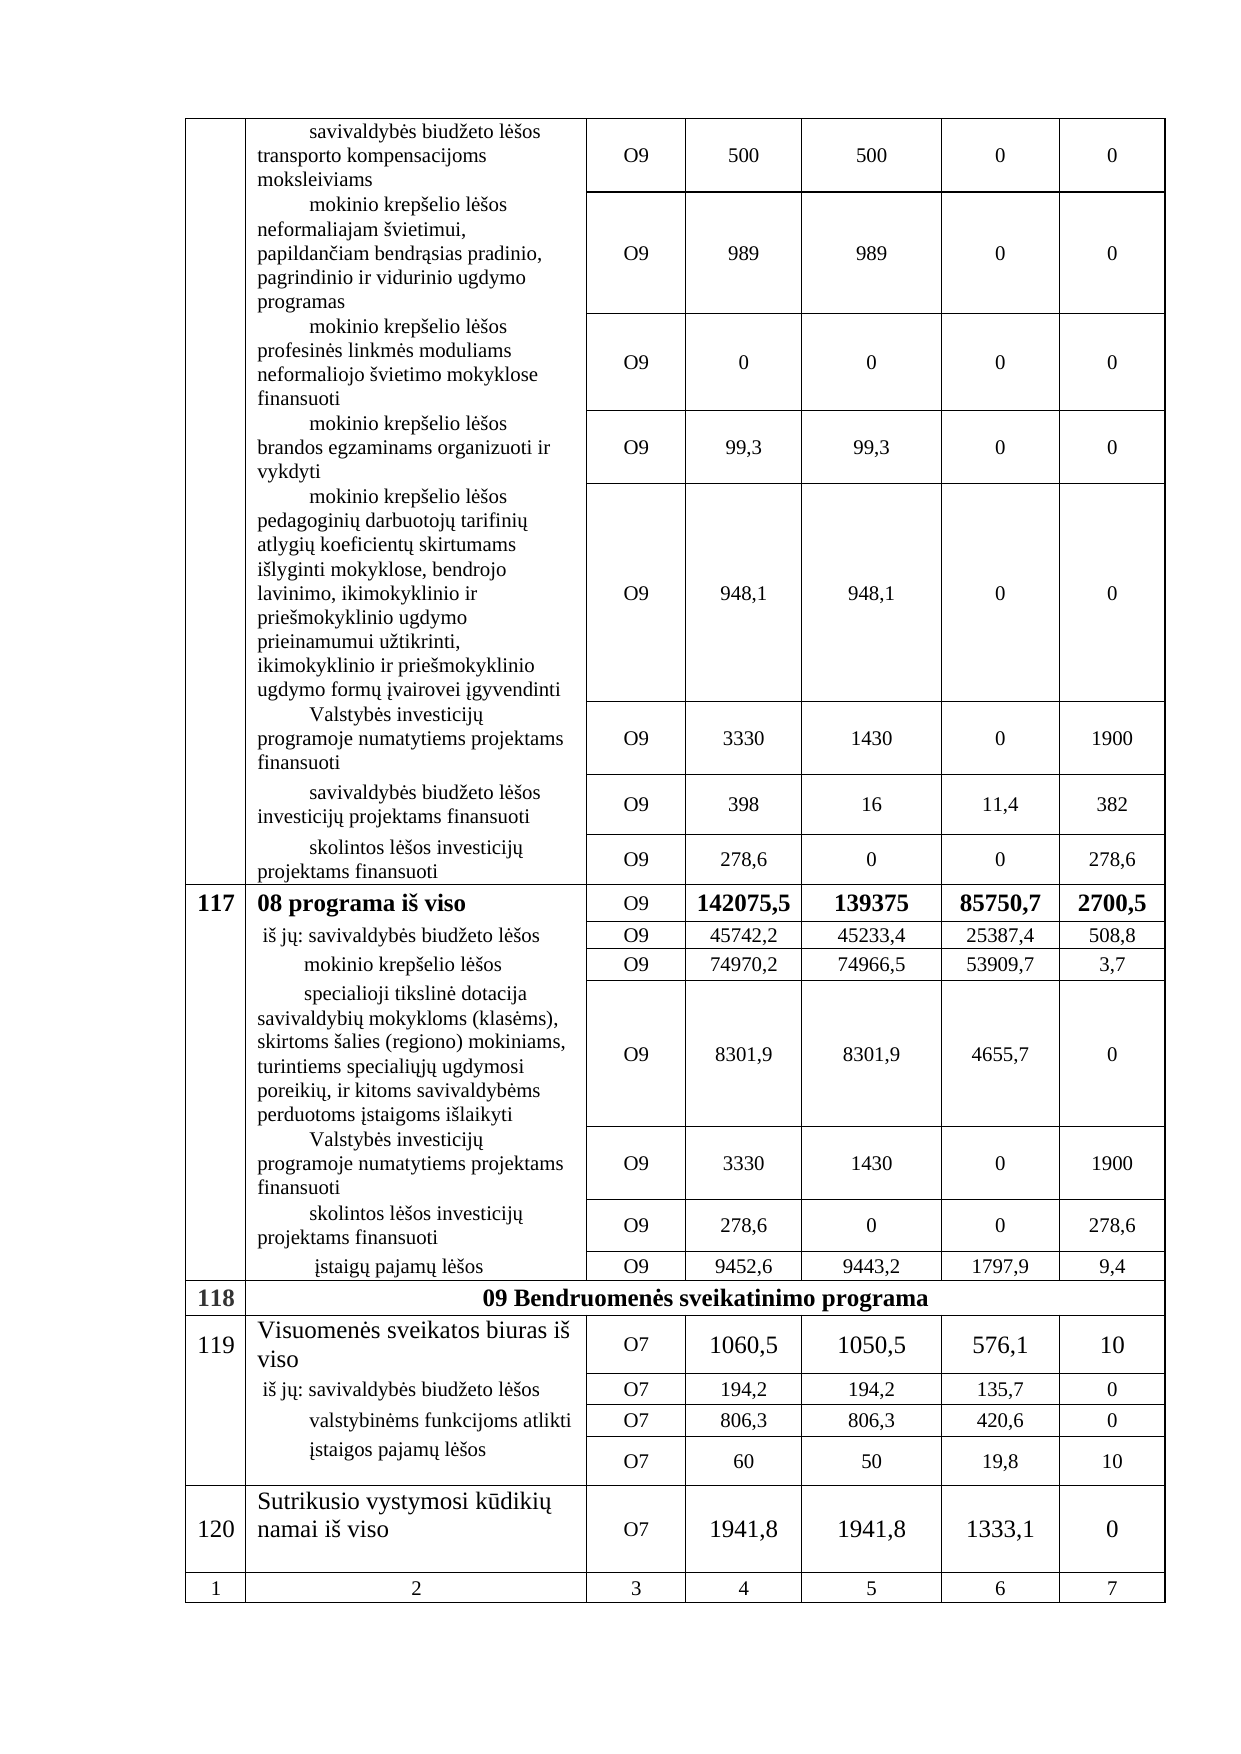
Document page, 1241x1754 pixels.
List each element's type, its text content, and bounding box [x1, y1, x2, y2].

table_cell mokinio krepšelio lėšos [246, 948, 586, 980]
table_cell 0 [1060, 1374, 1164, 1404]
table_cell 4 [686, 1573, 801, 1602]
table_cell 278,6 [686, 835, 801, 883]
table_cell 1941,8 [802, 1486, 941, 1572]
table_cell 2 [246, 1573, 586, 1602]
table_cell O9 [587, 1200, 685, 1251]
table_cell 9452,6 [686, 1252, 801, 1280]
table_cell 0 [1060, 1405, 1164, 1436]
table_cell O9 [587, 835, 685, 883]
table_cell [186, 1199, 245, 1251]
table_cell 08 programa iš viso [246, 885, 586, 921]
table_cell 948,1 [802, 484, 941, 701]
table_cell 74970,2 [686, 949, 801, 980]
table_cell O9 [587, 193, 685, 313]
table_cell valstybinėms funkcijoms atlikti [246, 1404, 586, 1436]
table_cell 1050,5 [802, 1316, 941, 1373]
table_cell 6 [942, 1573, 1059, 1602]
table_cell savivaldybės biudžeto lėšos investicijų projektams finansuoti [246, 774, 586, 833]
table_cell 74966,5 [802, 949, 941, 980]
table_cell 1797,9 [942, 1252, 1059, 1280]
table_cell O7 [587, 1486, 685, 1572]
table_cell O9 [587, 119, 685, 191]
table_cell [186, 1251, 245, 1280]
table_cell 382 [1060, 775, 1164, 833]
table_cell 1430 [802, 1127, 941, 1199]
table_cell 0 [802, 1200, 941, 1251]
table_cell skolintos lėšos investicijų projektams finansuoti [246, 834, 586, 883]
table_cell Sutrikusio vystymosi kūdikių namai iš viso [246, 1486, 586, 1572]
table_cell mokinio krepšelio lėšos brandos egzaminams organizuoti ir vykdyti [246, 410, 586, 483]
table_cell 0 [1060, 411, 1164, 483]
table_cell 0 [1060, 1486, 1164, 1572]
table_cell 119 [186, 1316, 245, 1373]
table_cell O7 [587, 1374, 685, 1404]
table_cell 278,6 [686, 1200, 801, 1251]
table_cell 99,3 [802, 411, 941, 483]
table_cell iš jų: savivaldybės biudžeto lėšos [246, 921, 586, 947]
table_cell [186, 410, 245, 483]
table_cell 139375 [802, 885, 941, 921]
table_cell 0 [942, 1127, 1059, 1199]
table_cell [186, 834, 245, 883]
table_cell 5 [802, 1573, 941, 1602]
table_cell O9 [587, 484, 685, 701]
table_cell 1 [186, 1573, 245, 1602]
table_cell 7 [1060, 1573, 1164, 1602]
table_cell 0 [942, 314, 1059, 410]
table_cell 989 [686, 193, 801, 313]
table_cell 9,4 [1060, 1252, 1164, 1280]
table_cell 142075,5 [686, 885, 801, 921]
table_cell 278,6 [1060, 835, 1164, 883]
table_cell 25387,4 [942, 922, 1059, 947]
table_cell 1060,5 [686, 1316, 801, 1373]
table_cell [186, 1436, 245, 1485]
table_cell [186, 1373, 245, 1404]
table_cell 8301,9 [686, 981, 801, 1126]
table_cell [186, 191, 245, 313]
table_cell 194,2 [686, 1374, 801, 1404]
table_cell 0 [802, 835, 941, 883]
table_cell 60 [686, 1437, 801, 1485]
table_cell 0 [802, 314, 941, 410]
table_cell 0 [942, 1200, 1059, 1251]
table_cell mokinio krepšelio lėšos profesinės linkmės moduliams neformaliojo švietimo mokyklose finansuoti [246, 313, 586, 410]
table_cell 576,1 [942, 1316, 1059, 1373]
table_cell Valstybės investicijų programoje numatytiems projektams finansuoti [246, 1126, 586, 1199]
table_cell 1900 [1060, 1127, 1164, 1199]
table_cell 194,2 [802, 1374, 941, 1404]
table_cell 50 [802, 1437, 941, 1485]
table_cell 0 [1060, 193, 1164, 313]
table_cell O9 [587, 922, 685, 947]
table_cell įstaigų pajamų lėšos [246, 1251, 586, 1280]
table_cell 3330 [686, 702, 801, 774]
table_cell 8301,9 [802, 981, 941, 1126]
table_cell Visuomenės sveikatos biuras iš viso [246, 1316, 586, 1373]
table_cell 3 [587, 1573, 685, 1602]
table_cell 19,8 [942, 1437, 1059, 1485]
table_cell skolintos lėšos investicijų projektams finansuoti [246, 1199, 586, 1251]
table_cell 1430 [802, 702, 941, 774]
table_cell O9 [587, 314, 685, 410]
table_cell 508,8 [1060, 922, 1164, 947]
table_cell 500 [802, 119, 941, 191]
table_cell 120 [186, 1486, 245, 1572]
table_cell 135,7 [942, 1374, 1059, 1404]
table_cell 85750,7 [942, 885, 1059, 921]
table_cell 500 [686, 119, 801, 191]
table_cell mokinio krepšelio lėšos neformaliajam švietimui, papildančiam bendrąsias pradinio, pagrindinio ir vidurinio ugdymo programas [246, 191, 586, 313]
table_cell 0 [942, 193, 1059, 313]
table_cell O7 [587, 1405, 685, 1436]
table_cell 1333,1 [942, 1486, 1059, 1572]
table_cell 45233,4 [802, 922, 941, 947]
table_cell [186, 921, 245, 947]
table_cell O9 [587, 775, 685, 833]
table_cell O9 [587, 885, 685, 921]
table_cell mokinio krepšelio lėšos pedagoginių darbuotojų tarifinių atlygių koeficientų skirtumams išlyginti mokyklose, bendrojo lavinimo, ikimokyklinio ir priešmokyklinio ugdymo prieinamumui užtikrinti, ikimokyklinio ir priešmokyklinio ugdymo formų įvairovei įgyvendinti [246, 483, 586, 701]
table_cell 989 [802, 193, 941, 313]
table_cell 806,3 [802, 1405, 941, 1436]
table_cell [186, 119, 245, 191]
table_cell [186, 948, 245, 980]
table_cell 0 [942, 411, 1059, 483]
table_cell specialioji tikslinė dotacija savivaldybių mokykloms (klasėms), skirtoms šalies (regiono) mokiniams, turintiems specialiųjų ugdymosi poreikių, ir kitoms savivaldybėms perduotoms įstaigoms išlaikyti [246, 980, 586, 1126]
table_cell 0 [942, 484, 1059, 701]
table_cell 118 [186, 1281, 245, 1314]
table_cell [186, 980, 245, 1126]
table_cell O9 [587, 981, 685, 1126]
table_cell 0 [1060, 119, 1164, 191]
table_cell 398 [686, 775, 801, 833]
table_cell 99,3 [686, 411, 801, 483]
table_cell 1941,8 [686, 1486, 801, 1572]
table_cell O9 [587, 1127, 685, 1199]
table_cell 09 Bendruomenės sveikatinimo programa [246, 1281, 1164, 1314]
table_cell 0 [686, 314, 801, 410]
table_cell 10 [1060, 1316, 1164, 1373]
table_cell 0 [942, 702, 1059, 774]
table_cell 53909,7 [942, 949, 1059, 980]
table_cell 3330 [686, 1127, 801, 1199]
table_cell O7 [587, 1437, 685, 1485]
table_cell 2700,5 [1060, 885, 1164, 921]
table_cell 9443,2 [802, 1252, 941, 1280]
table_cell [186, 774, 245, 833]
table_cell Valstybės investicijų programoje numatytiems projektams finansuoti [246, 701, 586, 774]
table_cell O9 [587, 949, 685, 980]
table_cell 3,7 [1060, 949, 1164, 980]
table_cell O9 [587, 1252, 685, 1280]
table_cell 4655,7 [942, 981, 1059, 1126]
table_cell 278,6 [1060, 1200, 1164, 1251]
table_cell 0 [1060, 314, 1164, 410]
table_cell O9 [587, 702, 685, 774]
table_cell 0 [1060, 484, 1164, 701]
table_cell [186, 1404, 245, 1436]
table_cell 420,6 [942, 1405, 1059, 1436]
table_cell 1900 [1060, 702, 1164, 774]
table_cell 11,4 [942, 775, 1059, 833]
table_cell 806,3 [686, 1405, 801, 1436]
table_cell 0 [942, 119, 1059, 191]
table_cell 0 [1060, 981, 1164, 1126]
table_cell [186, 483, 245, 701]
table_cell 117 [186, 885, 245, 921]
table_cell [186, 1126, 245, 1199]
table_cell O9 [587, 411, 685, 483]
table_cell iš jų: savivaldybės biudžeto lėšos [246, 1373, 586, 1404]
table_cell O7 [587, 1316, 685, 1373]
table_cell 948,1 [686, 484, 801, 701]
table_cell 0 [942, 835, 1059, 883]
table_cell 16 [802, 775, 941, 833]
table_cell savivaldybės biudžeto lėšos transporto kompensacijoms moksleiviams [246, 119, 586, 191]
table_cell [186, 313, 245, 410]
table_cell įstaigos pajamų lėšos [246, 1436, 586, 1485]
table_cell 45742,2 [686, 922, 801, 947]
table_cell 10 [1060, 1437, 1164, 1485]
table_cell [186, 701, 245, 774]
